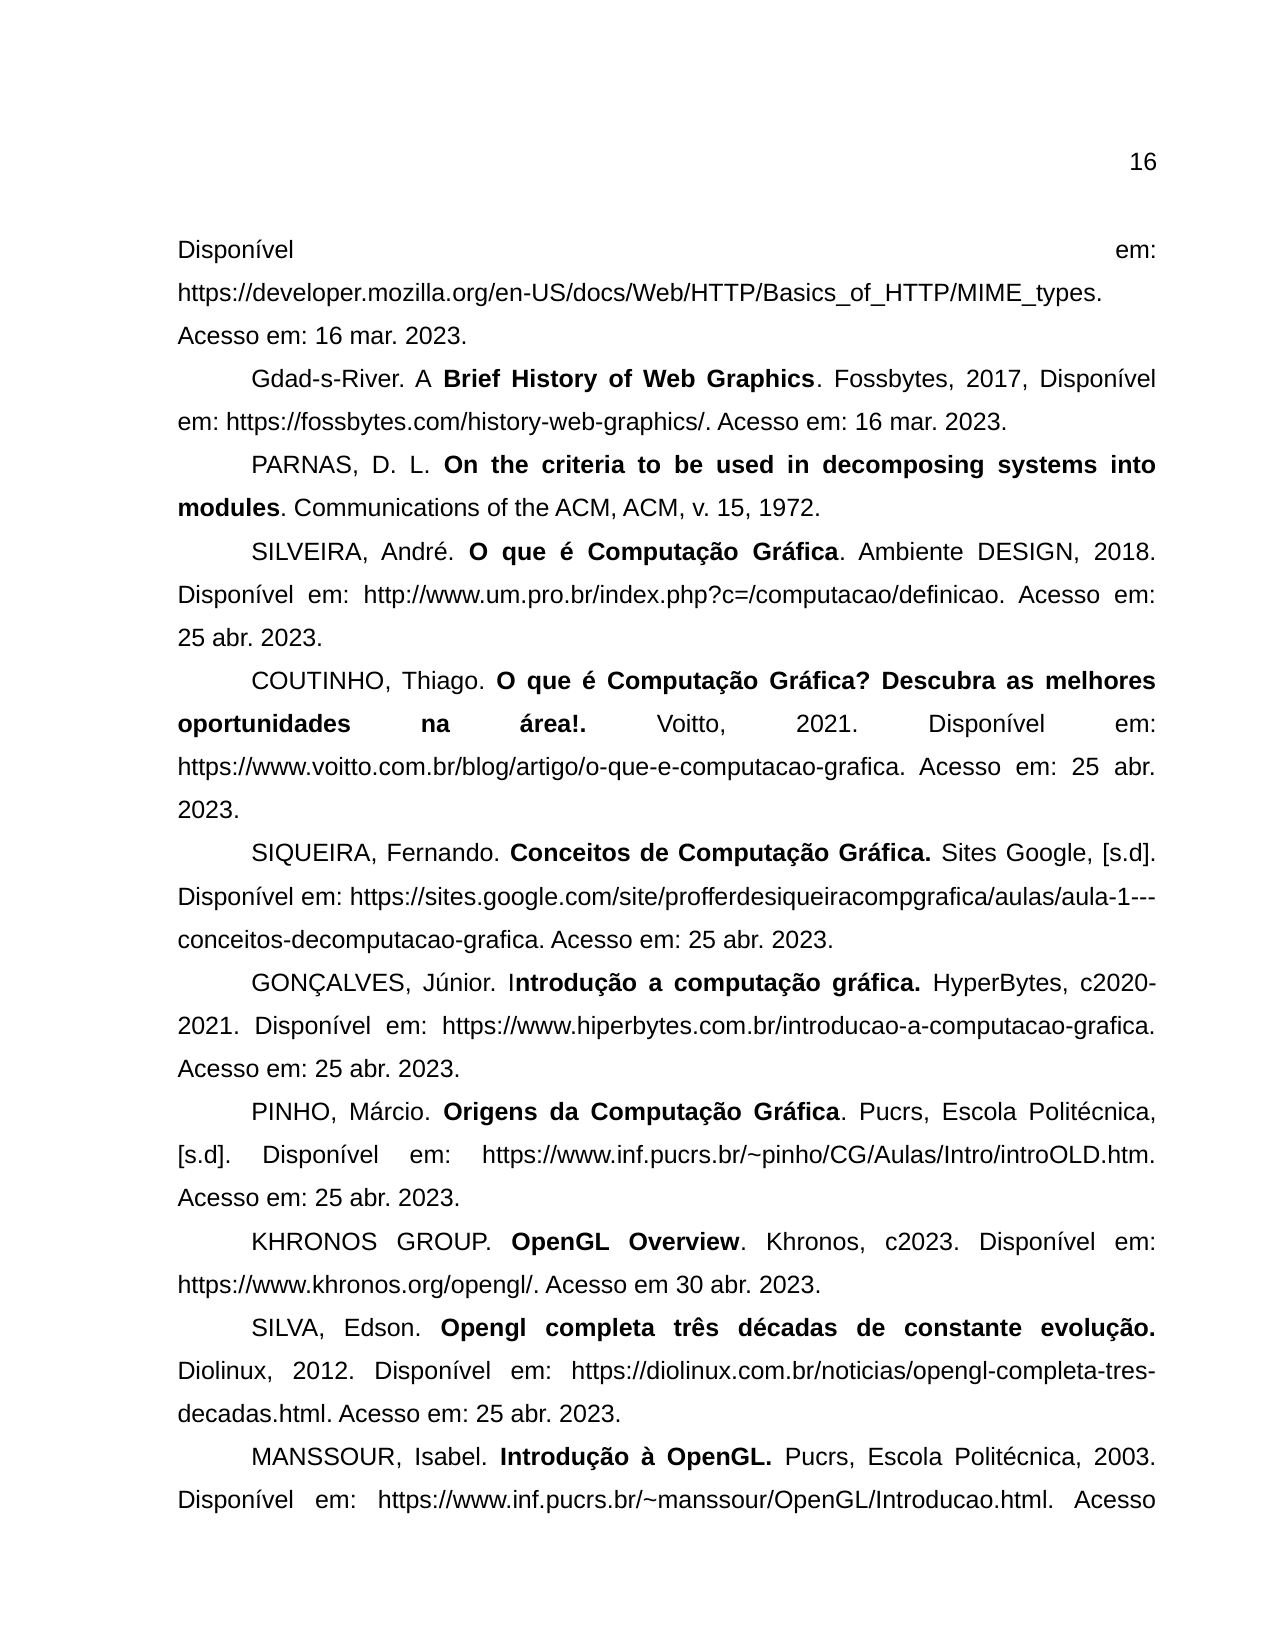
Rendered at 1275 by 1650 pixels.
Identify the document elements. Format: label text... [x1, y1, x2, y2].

text COUTINHO, Thiago. O que é Computação Gráfica? Descubra as melhores oportunidades na área!. Voitto, 2021. Disponível em: https://www.voitto.com.br/blog/artigo/o-que-e-computacao-grafica. Acesso em: 25 abr. 2023. [177, 666, 1157, 824]
text SILVEIRA, André. O que é Computação Gráfica. Ambiente DESIGN, 2018. Disponível em: http://www.um.pro.br/index.php?c=/computacao/definicao. Acesso em: 25 abr. 2023. [177, 537, 1157, 652]
text GONÇALVES, Júnior. Introdução a computação gráfica. HyperBytes, c2020-2021. Disponível em: https://www.hiperbytes.com.br/introducao-a-computacao-grafica. Acesso em: 25 abr. 2023. [177, 968, 1157, 1083]
text Gdad-s-River. A Brief History of Web Graphics. Fossbytes, 2017, Disponível em: https://fossbytes.com/history-web-graphics/. Acesso em: 16 mar. 2023. [177, 364, 1157, 436]
text PINHO, Márcio. Origens da Computação Gráfica. Pucrs, Escola Politécnica, [s.d]. Disponível em: https://www.inf.pucrs.br/~pinho/CG/Aulas/Intro/introOLD.htm. Acesso em: 25 abr. 2023. [177, 1097, 1157, 1212]
text SIQUEIRA, Fernando. Conceitos de Computação Gráfica. Sites Google, [s.d]. Disponível em: https://sites.google.com/site/profferdesiqueiracompgrafica/aulas/aula-1---conceitos-decomputacao-grafica. Acesso em: 25 abr. 2023. [177, 838, 1157, 953]
text KHRONOS GROUP. OpenGL Overview. Khronos, c2023. Disponível em: https://www.khronos.org/opengl/. Acesso em 30 abr. 2023. [177, 1227, 1157, 1298]
text Disponível em: https://developer.mozilla.org/en-US/docs/Web/HTTP/Basics_of_HTTP/MIME_types. Acesso em: 16 mar. 2023. [177, 235, 1157, 350]
text SILVA, Edson. Opengl completa três décadas de constante evolução. Diolinux, 2012. Disponível em: https://diolinux.com.br/noticias/opengl-completa-tres-decadas.html. Acesso em: 25 abr. 2023. [177, 1313, 1157, 1428]
text PARNAS, D. L. On the criteria to be used in decomposing systems into modules. Communications of the ACM, ACM, v. 15, 1972. [177, 450, 1157, 522]
text MANSSOUR, Isabel. Introdução à OpenGL. Pucrs, Escola Politécnica, 2003. Disponível em: https://www.inf.pucrs.br/~manssour/OpenGL/Introducao.html. Acesso [177, 1442, 1157, 1514]
